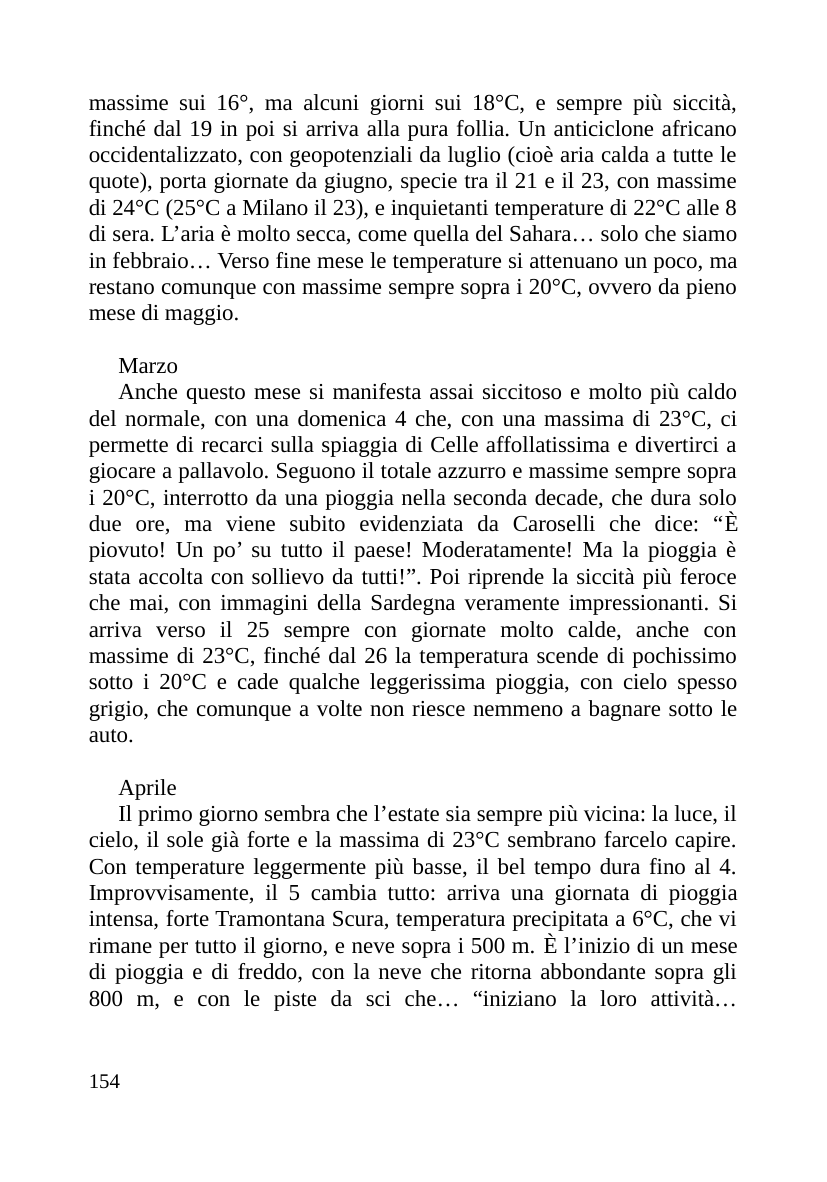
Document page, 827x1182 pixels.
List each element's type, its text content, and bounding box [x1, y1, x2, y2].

text Marzo [88, 352, 738, 378]
text Il primo giorno sembra che l’estate sia sempre più vicina: la luce, il cielo, il sole già forte e la massima di 23°C sembrano farcelo capire. Con temperature leggermente più basse, il bel tempo dura fino al 4. Improvvisamente, il 5 cambia tutto: arriva una giornata di pioggia intensa, forte Tramontana Scura, temperatura precipitata a 6°C, che vi rimane per tutto il giorno, e neve sopra i 500 m. è l’inizio di un mese di pioggia e di freddo, con la neve che ritorna abbondante sopra gli 800 m, e con le piste da sci che… “iniziano la loro attività… [88, 800, 738, 1011]
text Aprile [88, 774, 738, 800]
text massime sui 16°, ma alcuni giorni sui 18°C, e sempre più siccità, finché dal 19 in poi si arriva alla pura follia. Un anticiclone africano occidentalizzato, con geopotenziali da luglio (cioè aria calda a tutte le quote), porta giornate da giugno, specie tra il 21 e il 23, con massime di 24°C (25°C a Milano il 23), e inquietanti temperature di 22°C alle 8 di sera. L’aria è molto secca, come quella del Sahara… solo che siamo in febbraio… Verso fine mese le temperature si attenuano un poco, ma restano comunque con massime sempre sopra i 20°C, ovvero da pieno mese di maggio. [88, 88, 738, 326]
text Anche questo mese si manifesta assai siccitoso e molto più caldo del normale, con una domenica 4 che, con una massima di 23°C, ci permette di recarci sulla spiaggia di Celle affollatissima e divertirci a giocare a pallavolo. Seguono il totale azzurro e massime sempre sopra i 20°C, interrotto da una pioggia nella seconda decade, che dura solo due ore, ma viene subito evidenziata da Caroselli che dice: “è piovuto! Un po’ su tutto il paese! Moderatamente! Ma la pioggia è stata accolta con sollievo da tutti!”. Poi riprende la siccità più feroce che mai, con immagini della Sardegna veramente impressionanti. Si arriva verso il 25 sempre con giornate molto calde, anche con massime di 23°C, finché dal 26 la temperatura scende di pochissimo sotto i 20°C e cade qualche leggerissima pioggia, con cielo spesso grigio, che comunque a volte non riesce nemmeno a bagnare sotto le auto. [88, 378, 738, 747]
